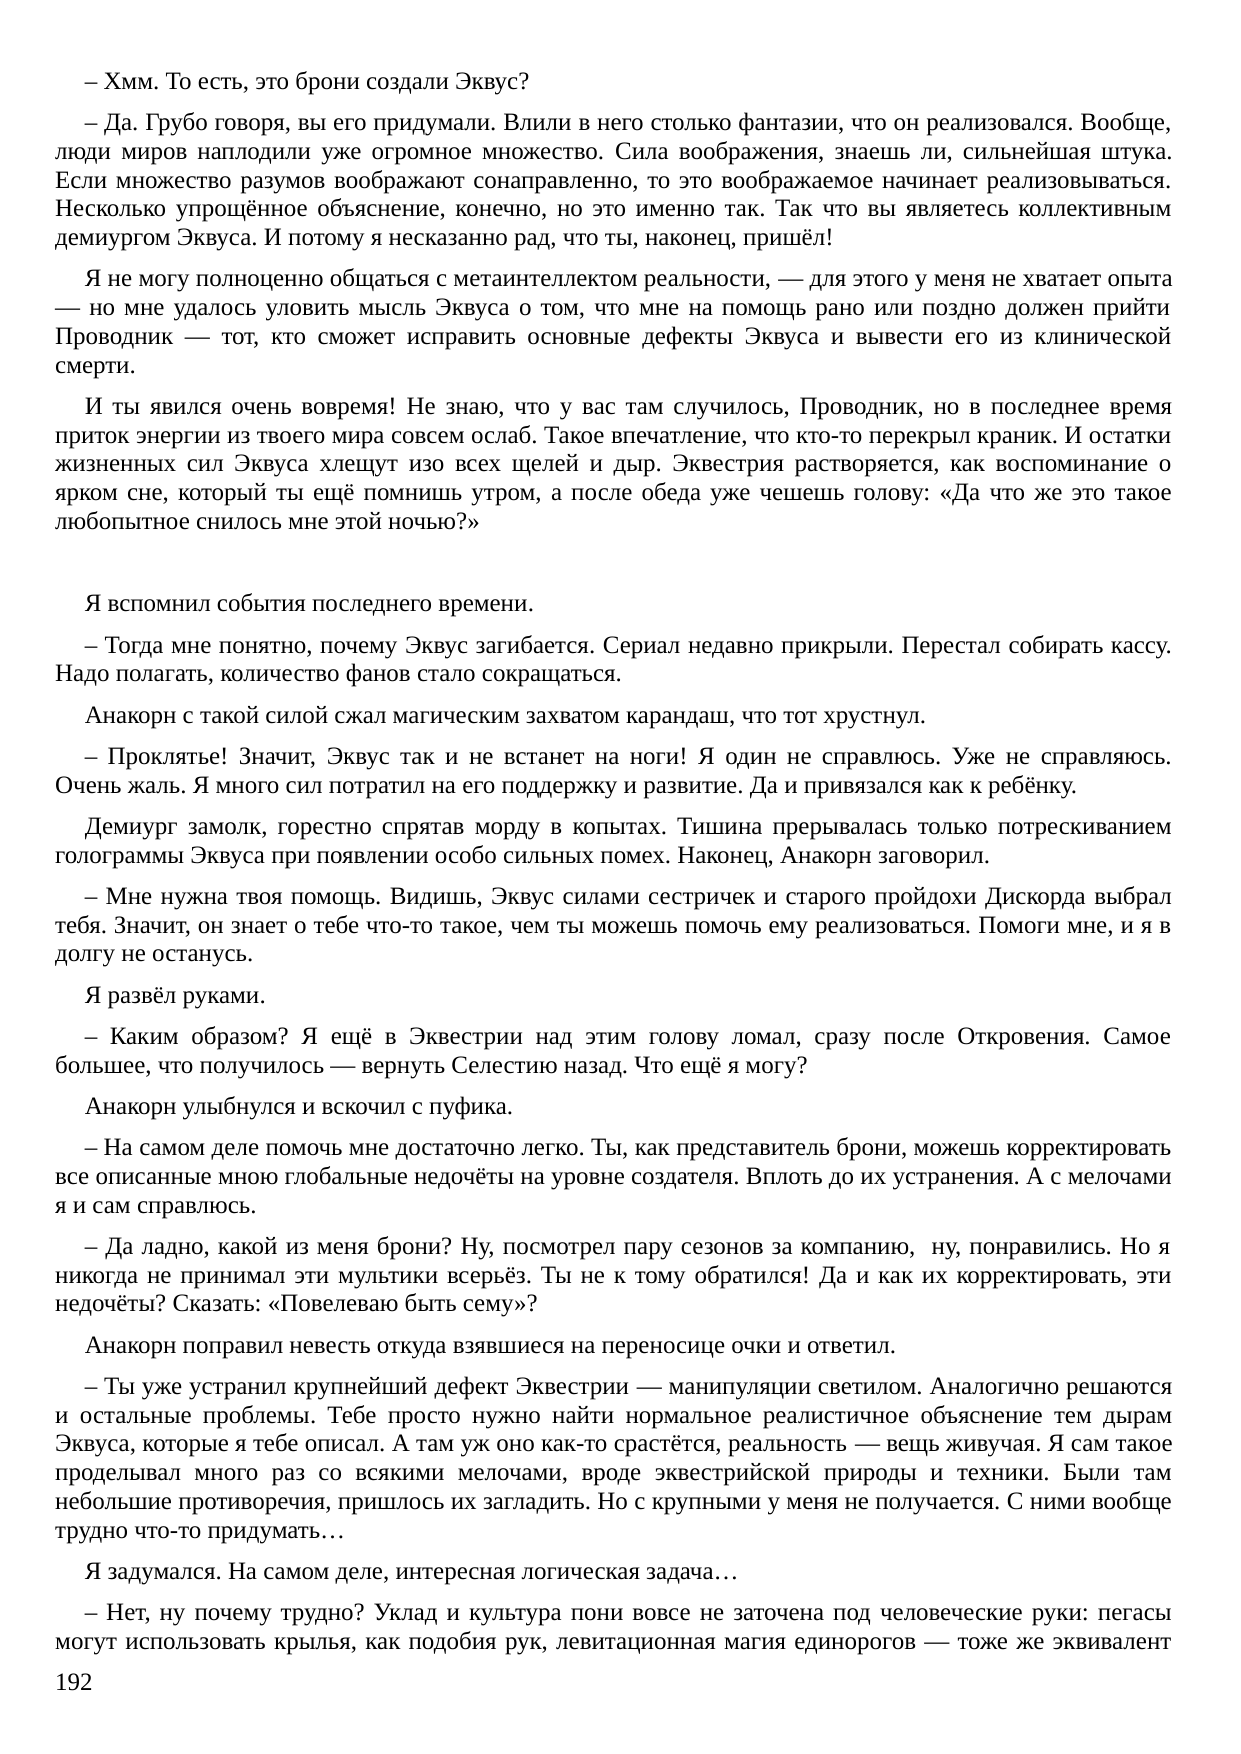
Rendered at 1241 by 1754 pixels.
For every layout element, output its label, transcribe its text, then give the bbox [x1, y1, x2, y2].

text И ты явился очень вовремя! Не знаю, что у вас там случилось, Проводник, но в последнее время приток энергии из твоего мира совсем ослаб. Такое впечатление, что кто-то перекрыл краник. И остатки жизненных сил Эквуса хлещут изо всех щелей и дыр. Эквестрия растворяется, как воспоминание о ярком сне, который ты ещё помнишь утром, а после обеда уже чешешь голову: «Да что же это такое любопытное снилось мне этой ночью?» [55, 391, 1173, 535]
text Анакорн поправил невесть откуда взявшиеся на переносице очки и ответил. [55, 1330, 1173, 1358]
text – Да ладно, какой из меня брони? Ну, посмотрел пару сезонов за компанию, ну, понравились. Но я никогда не принимал эти мультики всерьёз. Ты не к тому обратился! Да и как их корректировать, эти недочёты? Сказать: «Повелеваю быть сему»? [55, 1231, 1173, 1317]
text Я задумался. На самом деле, интересная логическая задача… [55, 1556, 1173, 1585]
text Я вспомнил события последнего времени. [55, 588, 1173, 617]
text – Да. Грубо говоря, вы его придумали. Влили в него столько фантазии, что он реализовался. Вообще, люди миров наплодили уже огромное множество. Сила воображения, знаешь ли, сильнейшая штука. Если множество разумов воображают сонаправленно, то это воображаемое начинает реализовываться. Несколько упрощённое объяснение, конечно, но это именно так. Так что вы являетесь коллективным демиургом Эквуса. И потому я несказанно рад, что ты, наконец, пришёл! [55, 107, 1173, 251]
text Демиург замолк, горестно спрятав морду в копытах. Тишина прерывалась только потрескиванием голограммы Эквуса при появлении особо сильных помех. Наконец, Анакорн заговорил. [55, 811, 1173, 868]
text Я развёл руками. [55, 980, 1173, 1008]
text – Проклятье! Значит, Эквус так и не встанет на ноги! Я один не справлюсь. Уже не справляюсь. Очень жаль. Я много сил потратил на его поддержку и развитие. Да и привязался как к ребёнку. [55, 741, 1173, 798]
text – Нет, ну почему трудно? Уклад и культура пони вовсе не заточена под человеческие руки: пегасы могут использовать крылья, как подобия рук, левитационная магия единорогов — тоже же эквивалент [55, 1597, 1173, 1655]
text Анакорн с такой силой сжал магическим захватом карандаш, что тот хрустнул. [55, 700, 1173, 728]
text – Хмм. То есть, это брони создали Эквус? [55, 66, 1173, 95]
text – Ты уже устранил крупнейший дефект Эквестрии — манипуляции светилом. Аналогично решаются и остальные проблемы. Тебе просто нужно найти нормальное реалистичное объяснение тем дырам Эквуса, которые я тебе описал. А там уж оно как-то срастётся, реальность — вещь живучая. Я сам такое проделывал много раз со всякими мелочами, вроде эквестрийской природы и техники. Были там небольшие противоречия, пришлось их загладить. Но с крупными у меня не получается. С ними вообще трудно что-то придумать… [55, 1371, 1173, 1543]
text – Тогда мне понятно, почему Эквус загибается. Сериал недавно прикрыли. Перестал собирать кассу. Надо полагать, количество фанов стало сокращаться. [55, 630, 1173, 687]
text Анакорн улыбнулся и вскочил с пуфика. [55, 1091, 1173, 1120]
text – На самом деле помочь мне достаточно легко. Ты, как представитель брони, можешь корректировать все описанные мною глобальные недочёты на уровне создателя. Вплоть до их устранения. А с мелочами я и сам справлюсь. [55, 1132, 1173, 1218]
text – Каким образом? Я ещё в Эквестрии над этим голову ломал, сразу после Откровения. Самое большее, что получилось — вернуть Селестию назад. Что ещё я могу? [55, 1021, 1173, 1078]
text Я не могу полноценно общаться с метаинтеллектом реальности, — для этого у меня не хватает опыта — но мне удалось уловить мысль Эквуса о том, что мне на помощь рано или поздно должен прийти Проводник — тот, кто сможет исправить основные дефекты Эквуса и вывести его из клинической смерти. [55, 263, 1173, 378]
text – Мне нужна твоя помощь. Видишь, Эквус силами сестричек и старого пройдохи Дискорда выбрал тебя. Значит, он знает о тебе что-то такое, чем ты можешь помочь ему реализоваться. Помоги мне, и я в долгу не останусь. [55, 881, 1173, 967]
